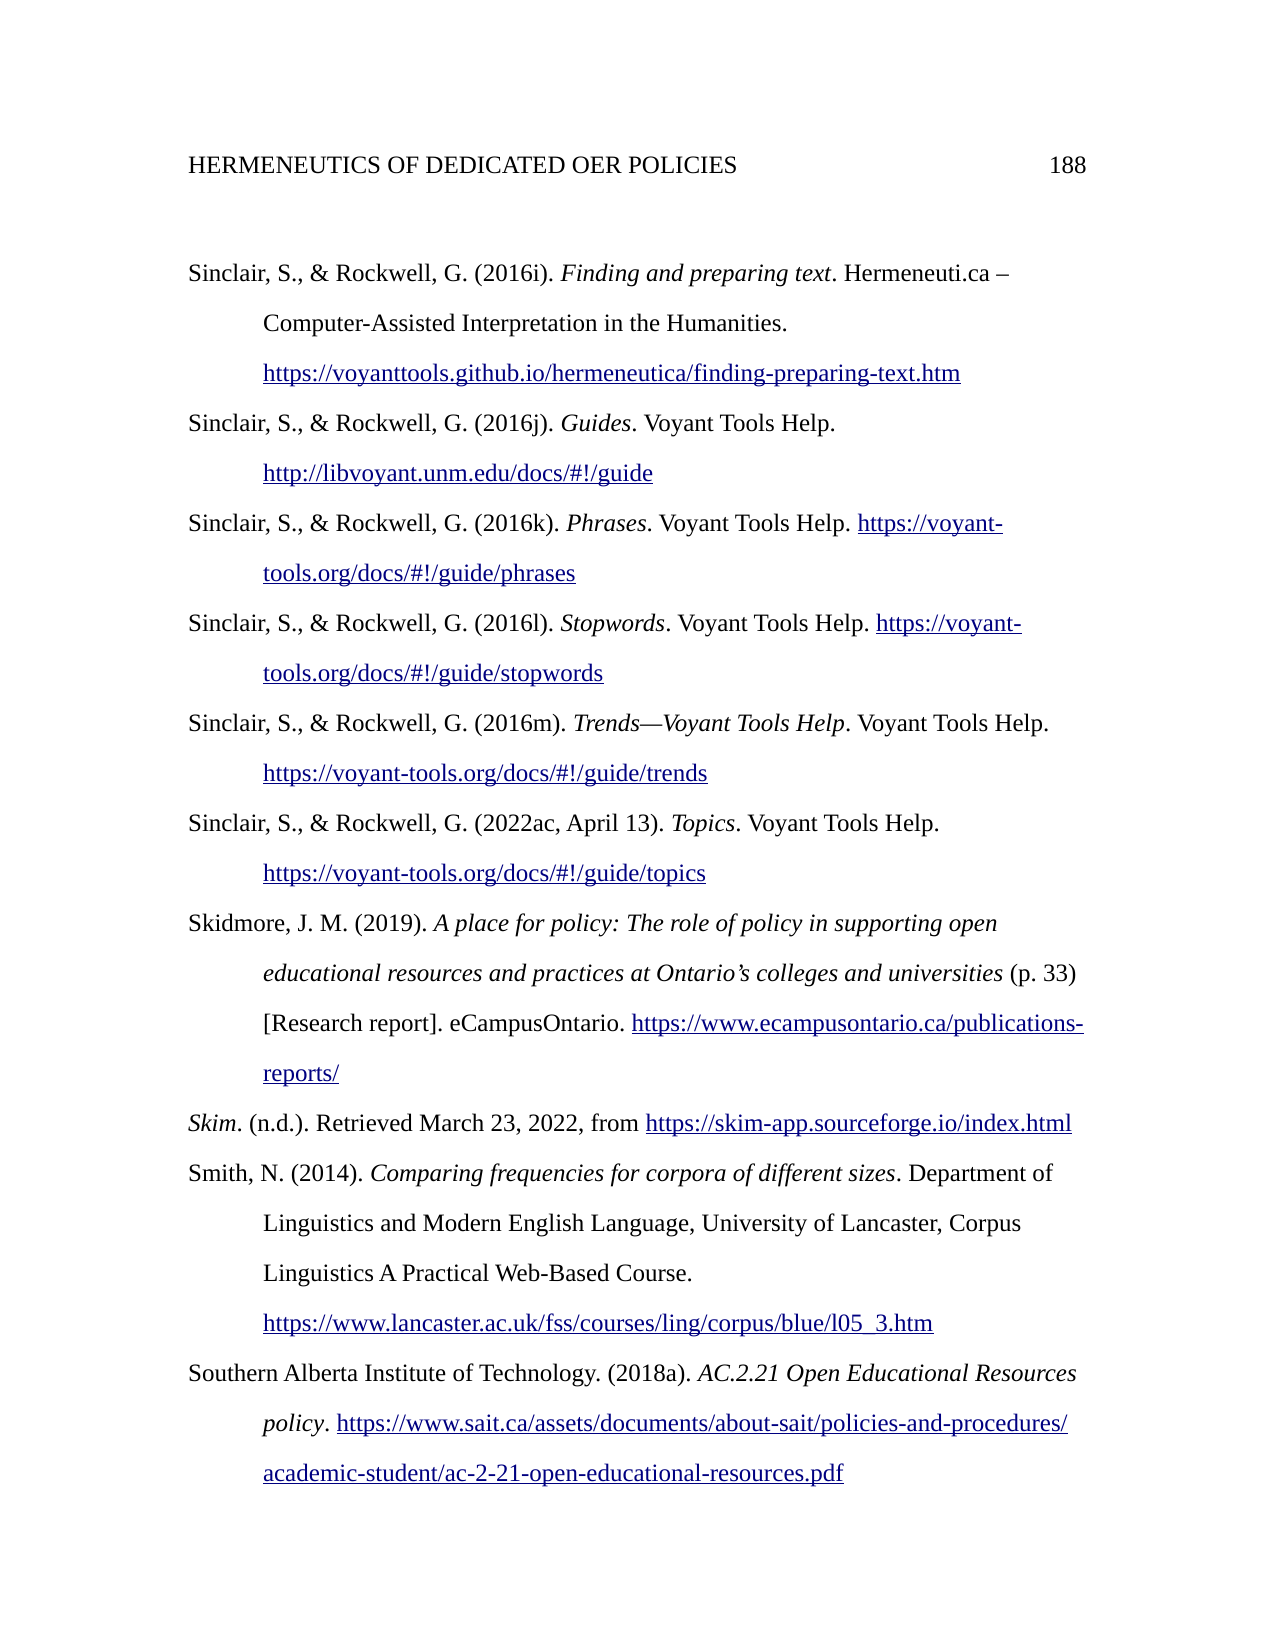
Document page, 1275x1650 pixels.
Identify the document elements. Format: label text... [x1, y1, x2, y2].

text Skidmore, J. M. (2019). A place for policy: The role of policy in supporting open educational resources and practices at Ontario’s colleges and universities (p. 33) [Research report]. eCampusOntario. https://www.ecampusontario.ca/publications-reports/ [188, 887, 1087, 1087]
text Southern Alberta Institute of Technology. (2018a). AC.2.21 Open Educational Resources policy. https://www.sait.ca/assets/documents/about-sait/policies-and-procedures/academic-student/ac-2-21-open-educational-resources.pdf [188, 1337, 1087, 1487]
text Sinclair, S., & Rockwell, G. (2016k). Phrases. Voyant Tools Help. https://voyant-tools.org/docs/#!/guide/phrases [188, 487, 1087, 587]
text Smith, N. (2014). Comparing frequencies for corpora of different sizes. Department of Linguistics and Modern English Language, University of Lancaster, Corpus Linguistics A Practical Web-Based Course. https://www.lancaster.ac.uk/fss/courses/ling/corpus/blue/l05_3.htm [188, 1137, 1087, 1337]
text Sinclair, S., & Rockwell, G. (2016l). Stopwords. Voyant Tools Help. https://voyant-tools.org/docs/#!/guide/stopwords [188, 587, 1087, 687]
text Sinclair, S., & Rockwell, G. (2016i). Finding and preparing text. Hermeneuti.ca – Computer-Assisted Interpretation in the Humanities. https://voyanttools.github.io/hermeneutica/finding-preparing-text.htm [188, 237, 1087, 387]
text Skim. (n.d.). Retrieved March 23, 2022, from https://skim-app.sourceforge.io/index.html [188, 1087, 1087, 1137]
text Sinclair, S., & Rockwell, G. (2016j). Guides. Voyant Tools Help. http://libvoyant.unm.edu/docs/#!/guide [188, 387, 1087, 487]
text Sinclair, S., & Rockwell, G. (2016m). Trends—Voyant Tools Help. Voyant Tools Help. https://voyant-tools.org/docs/#!/guide/trends [188, 687, 1087, 787]
text Sinclair, S., & Rockwell, G. (2022ac, April 13). Topics. Voyant Tools Help. https://voyant-tools.org/docs/#!/guide/topics [188, 787, 1087, 887]
